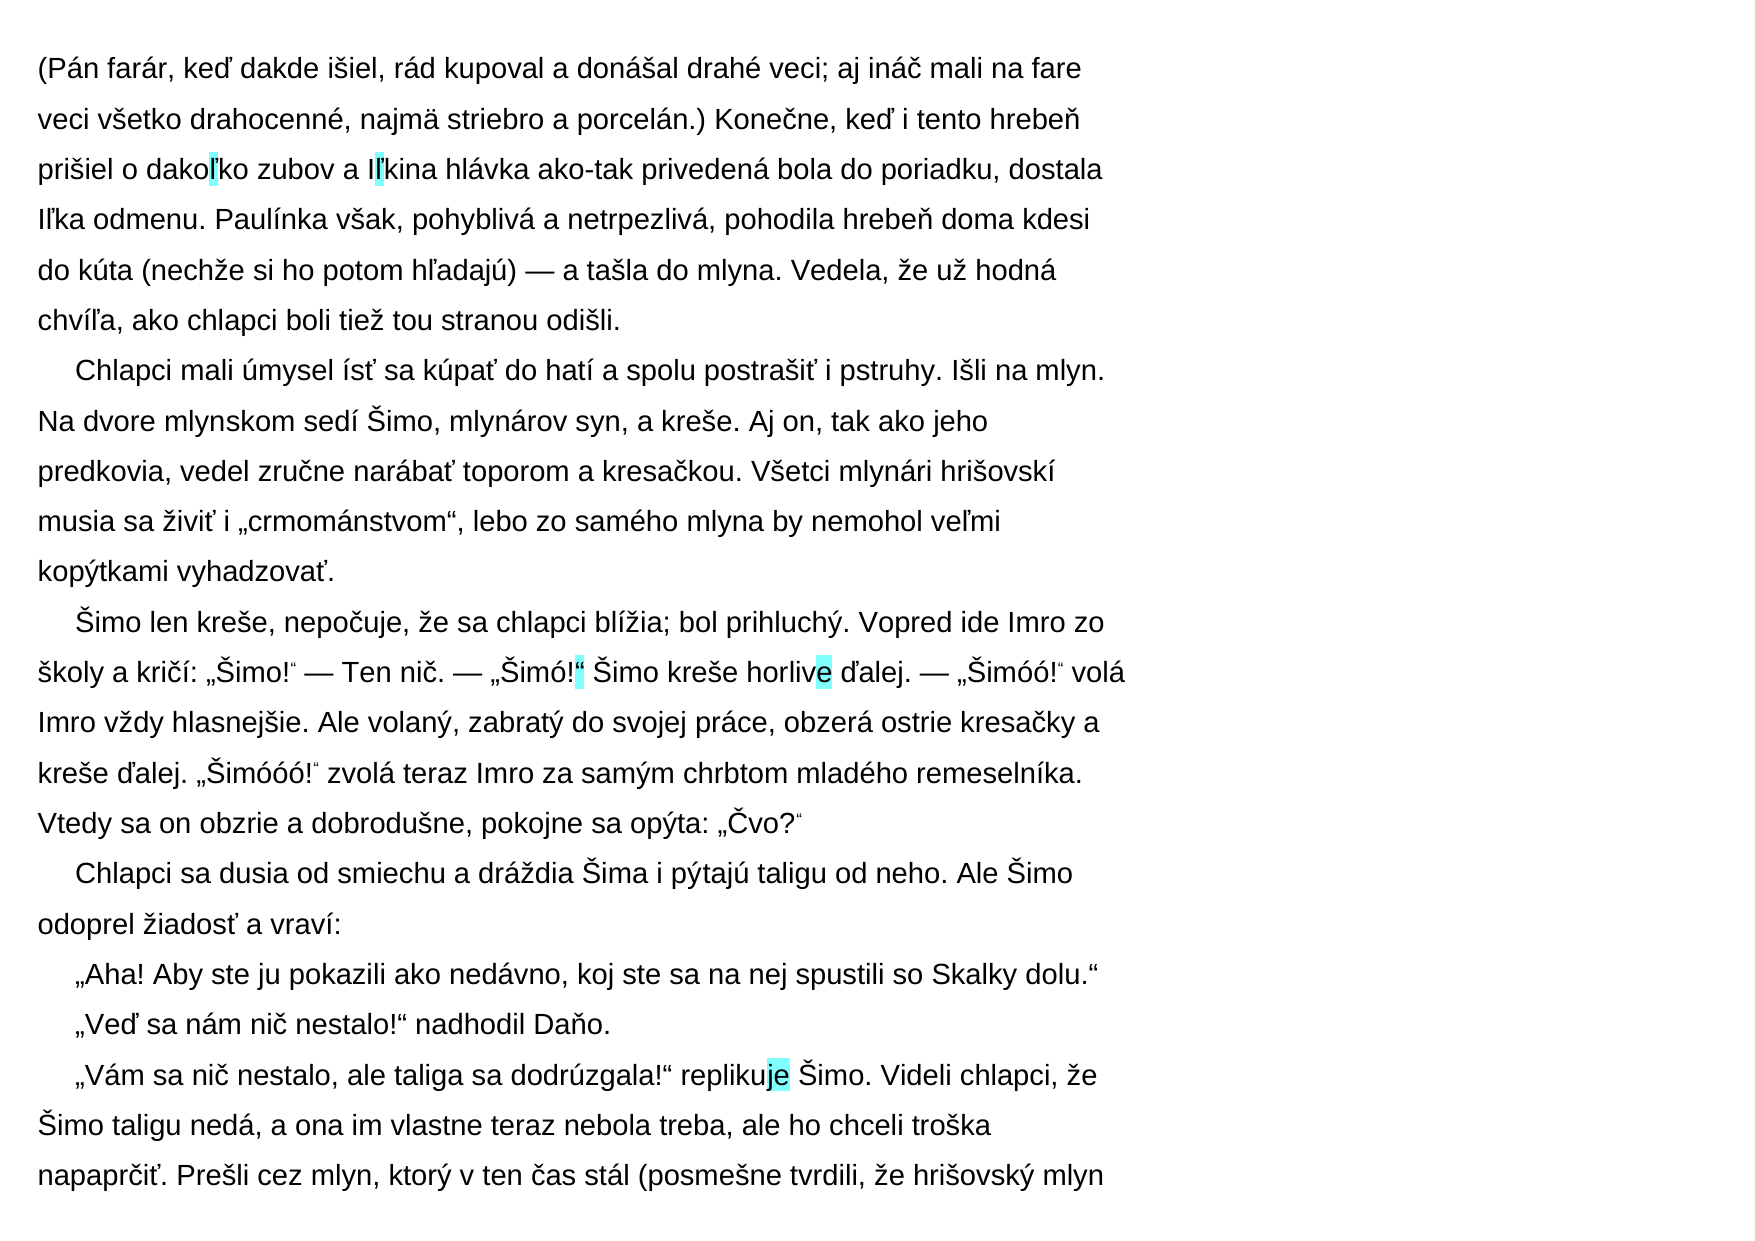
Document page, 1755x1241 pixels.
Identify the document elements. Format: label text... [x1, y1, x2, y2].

text Chlapci mali úmysel ísť sa kúpať do hatí a spolu postrašiť i pstruhy. Išli na mlyn. Na dvore mlyn­skom sedí Šimo, mlynárov syn, a kreše. Aj on, tak ako jeho predkovia, vedel zručne narábať toporom a kresačkou. Všetci mlynári hrišovskí musia sa ži­viť i „crmománstvom“, lebo zo samého mlyna by nemohol veľmi kopýtkami vyhadzovať. [37, 353, 1130, 588]
text „Aha! Aby ste ju pokazili ako nedávno, koj ste sa na nej spustili so Skalky dolu.“ [37, 957, 1130, 991]
text Šimo len kreše, nepočuje, že sa chlapci blížia; bol prihluchý. Vopred ide Imro zo školy a kričí: „Šimo!“ — Ten nič. — „Šimó!“ Šimo kreše hor­live ďalej. — „Šimóó!“ volá Imro vždy hlasnejšie. Ale volaný, zabratý do svojej práce, obzerá ostrie kresačky a kreše ďalej. „Šimóóó!“ zvolá teraz Imro za samým chrbtom mladého remeselníka. Vtedy sa on obzrie a dobrodušne, pokojne sa opýta: „Čvo?“ [37, 605, 1130, 839]
text „Veď sa nám nič nestalo!“ nadhodil Daňo. [37, 1007, 1130, 1041]
text „Vám sa nič nestalo, ale taliga sa dodrúzgala!“ replikuje Šimo. Videli chlapci, že Šimo taligu nedá, a ona im vlastne teraz nebola treba, ale ho chceli troška napaprčiť. Prešli cez mlyn, ktorý v ten čas stál (posmešne tvrdili, že hrišovský mlyn [37, 1058, 1130, 1192]
text Chlapci sa dusia od smiechu a dráždia Šima i pý­tajú taligu od neho. Ale Šimo odoprel žiadosť a vraví: [37, 856, 1130, 940]
text (Pán farár, keď dakde išiel, rád kupoval a donášal drahé veci; aj ináč mali na fare veci všetko drahocenné, najmä striebro a porcelán.) Konečne, keď i tento hrebeň prišiel o dakoľko zubov a Iľkina hlávka ako-tak privedená bola do poriadku, dostala Iľka odmenu. Paulínka však, pohyblivá a netrpezlivá, pohodila hrebeň doma kdesi do kúta (nechže si ho potom hľadajú) — a tašla do mlyna. Vedela, že už hodná chvíľa, ako chlapci boli tiež tou stranou odišli. [37, 51, 1130, 336]
